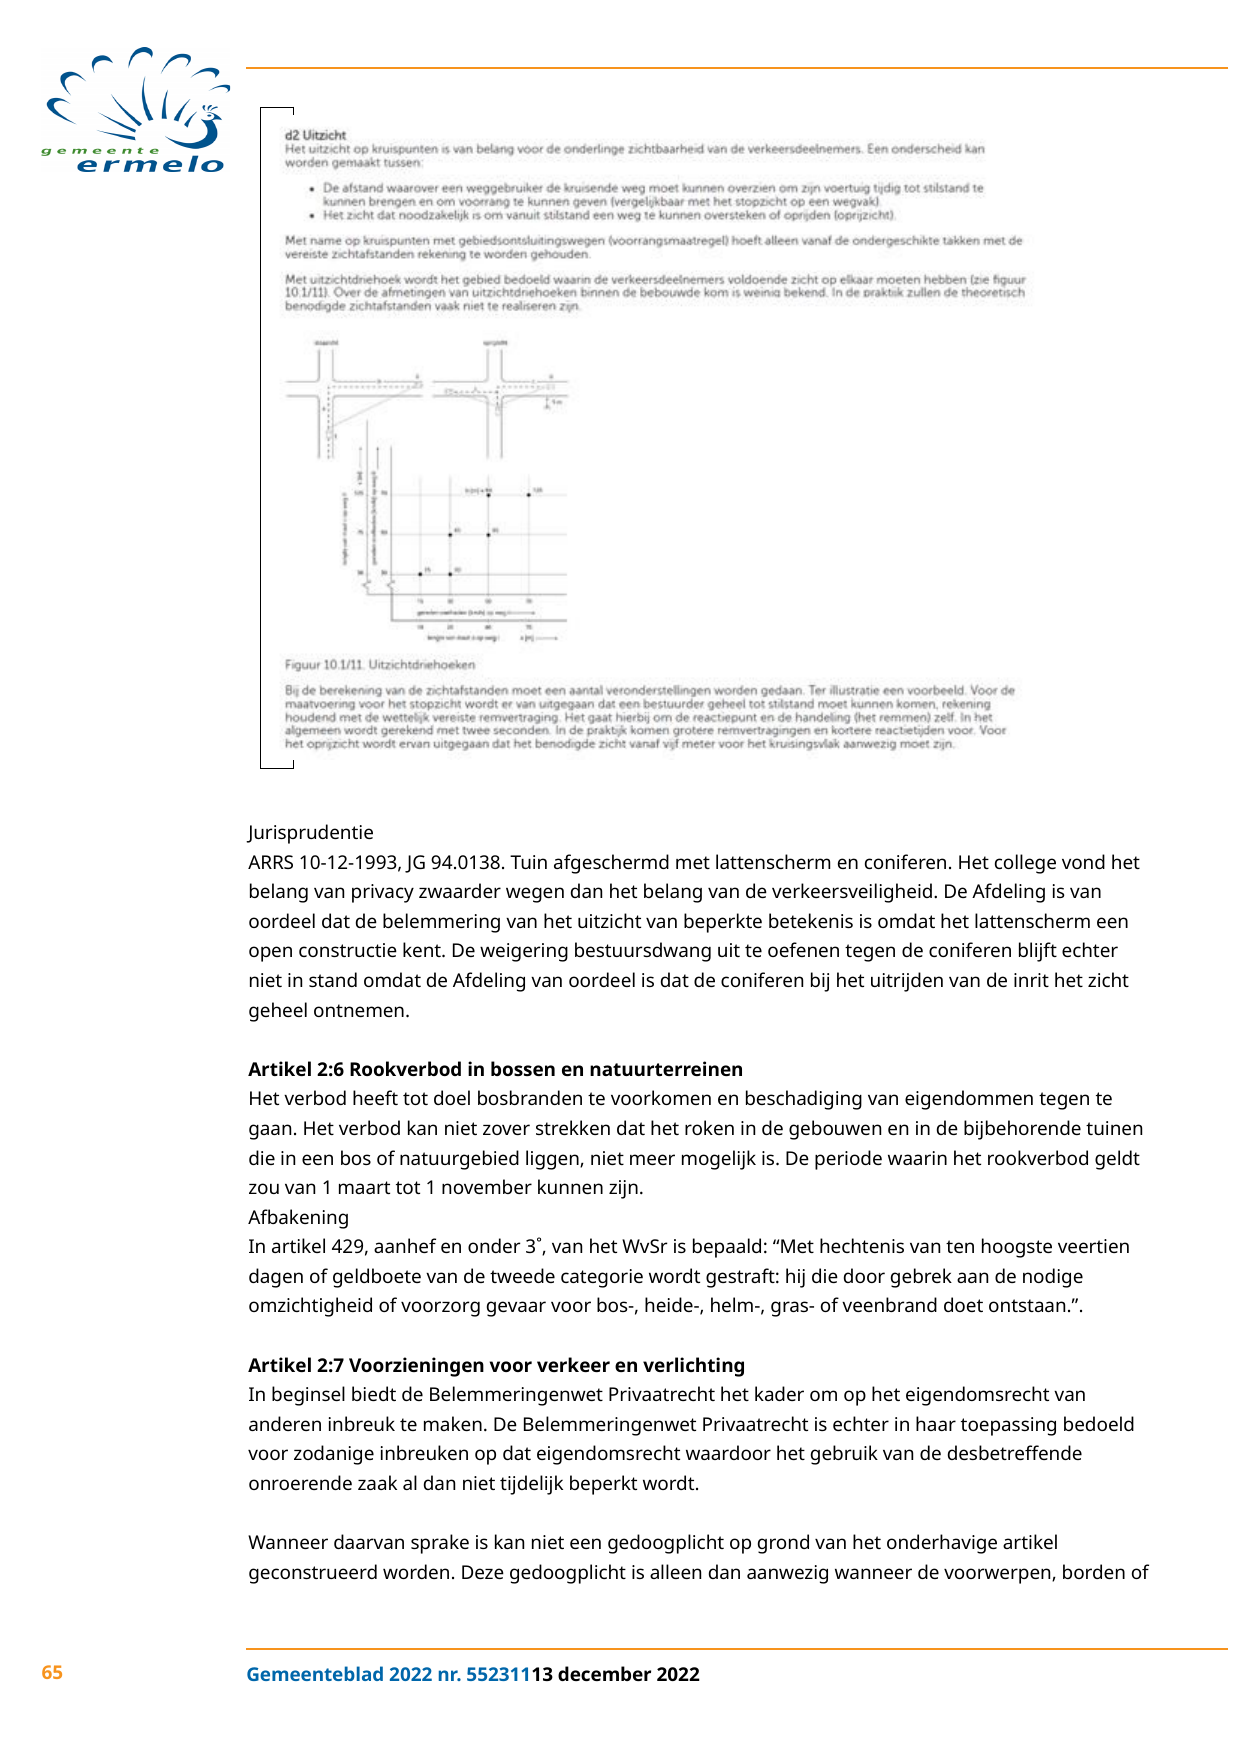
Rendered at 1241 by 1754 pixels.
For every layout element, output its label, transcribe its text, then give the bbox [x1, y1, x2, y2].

text Afbakening [248, 1204, 1152, 1229]
picture [268, 115, 1037, 760]
text Artikel 2:7 Voorzieningen voor verkeer en verlichting [248, 1352, 1152, 1377]
text Wanneer daarvan sprake is kan niet een gedoogplicht op grond van het onderhavige artikel geconstrueerd worden. Deze gedoogplicht is alleen dan aanwezig wanneer de voorwerpen, borden of [248, 1529, 1152, 1584]
picture [41, 47, 231, 172]
text Artikel 2:6 Rookverbod in bossen en natuurterreinen [248, 1056, 1152, 1082]
text In artikel 429, aanhef en onder 3˚, van het WvSr is bepaald: “Met hechtenis van ten hoogste veertien dagen of geldboete van de tweede categorie wordt gestraft: hij die door gebrek aan de nodige omzichtigheid of voorzorg gevaar voor bos-, heide-, helm-, gras- of veenbrand doet ontstaan.”. [248, 1233, 1152, 1318]
text Jurisprudentie [248, 819, 1152, 845]
text Het verbod heeft tot doel bosbranden te voorkomen en beschadiging van eigendommen tegen te gaan. Het verbod kan niet zover strekken dat het roken in de gebouwen en in de bijbehorende tuinen die in een bos of natuurgebied liggen, niet meer mogelijk is. De periode waarin het rookverbod geldt zou van 1 maart tot 1 november kunnen zijn. [248, 1086, 1152, 1200]
text ARRS 10-12-1993, JG 94.0138. Tuin afgeschermd met lattenscherm en coniferen. Het college vond het belang van privacy zwaarder wegen dan het belang van de verkeersveiligheid. De Afdeling is van oordeel dat de belemmering van het uitzicht van beperkte betekenis is omdat het lattenscherm een open constructie kent. De weigering bestuursdwang uit te oefenen tegen de coniferen blijft echter niet in stand omdat de Afdeling van oordeel is dat de coniferen bij het uitrijden van de inrit het zicht geheel ontnemen. [248, 849, 1152, 1022]
text In beginsel biedt de Belemmeringenwet Privaatrecht het kader om op het eigendomsrecht van anderen inbreuk te maken. De Belemmeringenwet Privaatrecht is echter in haar toepassing bedoeld voor zodanige inbreuken op dat eigendomsrecht waardoor het gebruik van de desbetreffende onroerende zaak al dan niet tijdelijk beperkt wordt. [248, 1381, 1152, 1496]
